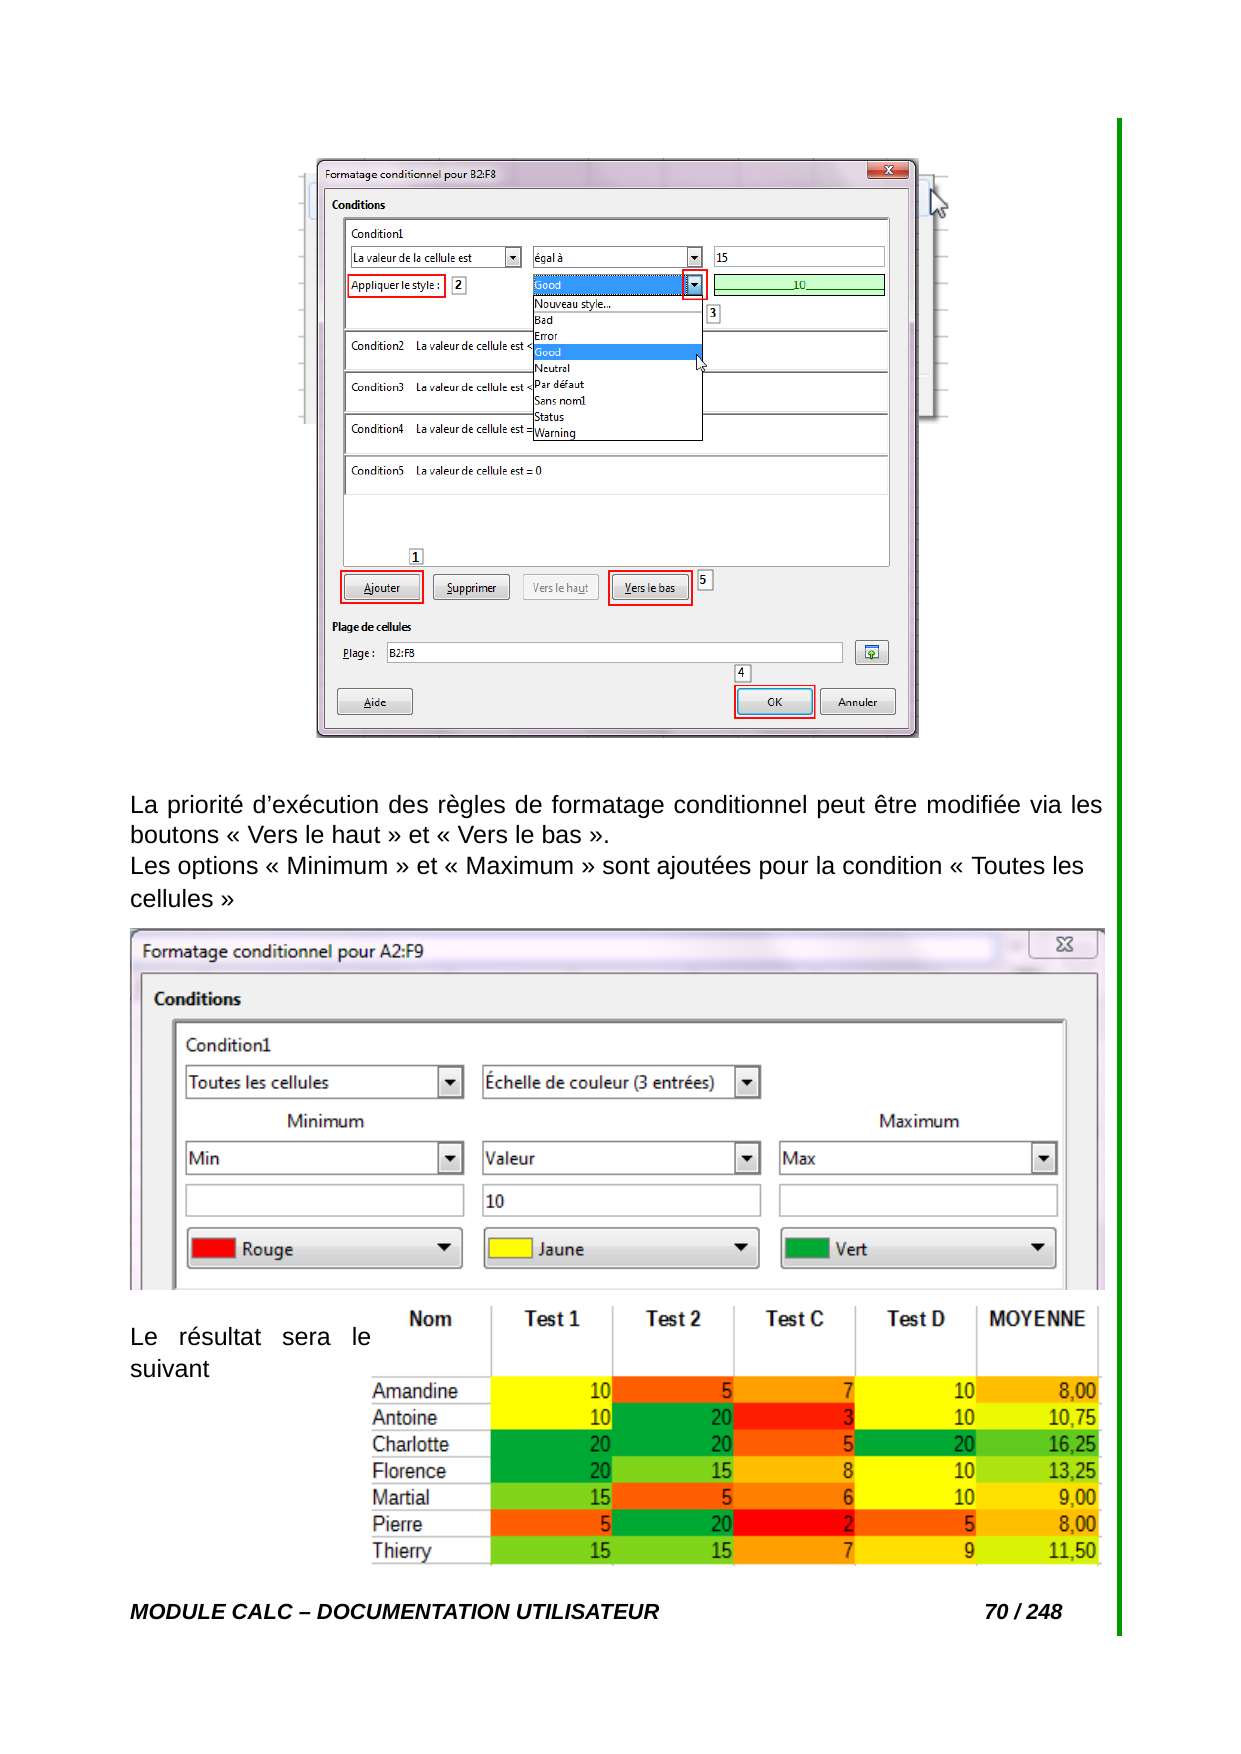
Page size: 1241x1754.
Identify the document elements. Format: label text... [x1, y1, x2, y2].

picture [371, 1306, 1102, 1566]
text Les options « Minimum » et « Maximum » sont ajoutées pour la condition « Toutes les [130, 848, 1105, 881]
picture [298, 158, 949, 738]
text La priorité d’exécution des règles de formatage conditionnel peut être modifiée via les boutons « Vers le haut » et « Vers le bas ». [130, 790, 1105, 848]
text Le résultat sera le suivant [130, 1319, 371, 1384]
text cellules » [130, 881, 1105, 913]
picture [129, 928, 1105, 1290]
